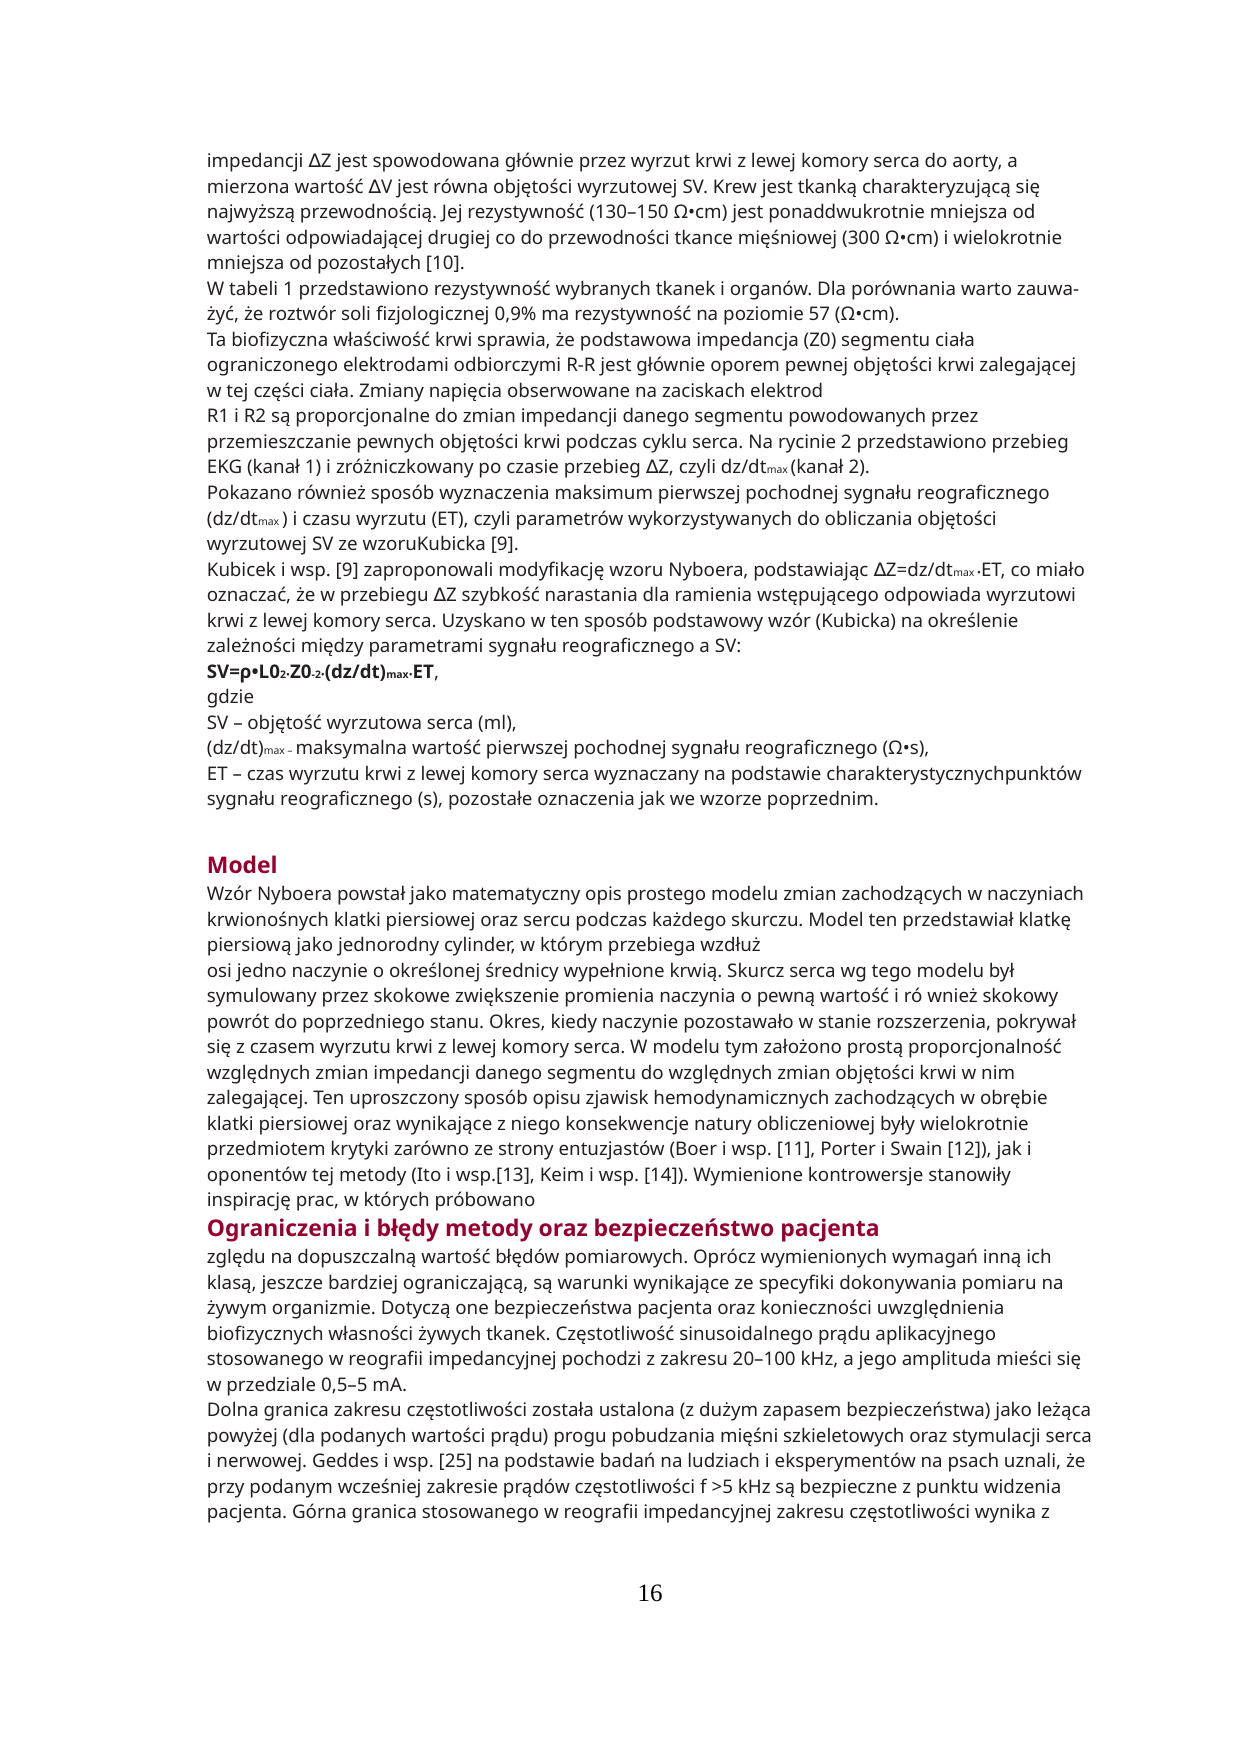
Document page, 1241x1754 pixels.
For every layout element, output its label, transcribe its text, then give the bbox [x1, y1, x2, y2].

text Model Wzór Nyboera powstał jako matematyczny opis prostego modelu zmian zachodzących w naczyniach krwionośnych klatki piersiowej oraz sercu podczas każdego skurczu. Model ten przedstawiał klatkę piersiową jako jednorodny cylinder, w którym przebiega wzdłuż osi jedno naczynie o określonej średnicy wypełnione krwią. Skurcz serca wg tego modelu był symulowany przez skokowe zwiększenie promienia naczynia o pewną wartość i ró wnież skokowy powrót do poprzedniego stanu. Okres, kiedy naczynie pozostawało w stanie rozszerzenia, pokrywał się z czasem wyrzutu krwi z lewej komory serca. W modelu tym założono prostą proporcjonalność względnych zmian impedancji danego segmentu do względnych zmian objętości krwi w nim zalegającej. Ten uproszczony sposób opisu zjawisk hemodynamicznych zachodzących w obrębie klatki piersiowej oraz wynikające z niego konsekwencje natury obliczeniowej były wielokrotnie przedmiotem krytyki zarówno ze strony entuzjastów (Boer i wsp. [11], Porter i Swain [12]), jak i oponentów tej metody (Ito i wsp.[13], Keim i wsp. [14]). Wymienione kontrowersje stanowiły inspirację prac, w których próbowano Ograniczenia i błędy metody oraz bezpieczeństwo pacjenta zględu na dopuszczalną wartość błędów pomiarowych. Oprócz wymienionych wymagań inną ich klasą, jeszcze bardziej ograniczającą, są warunki wynikające ze specyfiki dokonywania pomiaru na żywym organizmie. Dotyczą one bezpieczeństwa pacjenta oraz konieczności uwzględnienia biofizycznych własności żywych tkanek. Częstotliwość sinusoidalnego prądu aplikacyjnego stosowanego w reografii impedancyjnej pochodzi z zakresu 20–100 kHz, a jego amplituda mieści się w przedziale 0,5–5 mA. Dolna granica zakresu częstotliwości została ustalona (z dużym zapasem bezpieczeństwa) jako leżąca powyżej (dla podanych wartości prądu) progu pobudzania mięśni szkieletowych oraz stymulacji serca i nerwowej. Geddes i wsp. [25] na podstawie badań na ludziach i eksperymentów na psach uznali, że przy podanym wcześniej zakresie prądów częstotliwości f >5 kHz są bezpieczne z punktu widzenia pacjenta. Górna granica stosowanego w reografii impedancyjnej zakresu częstotliwości wynika z [207, 824, 1093, 1524]
text impedancji ∆Z jest spowodowana głównie przez wyrzut krwi z lewej komory serca do aorty, a mierzona wartość ∆V jest równa objętości wyrzutowej SV. Krew jest tkanką charakteryzującą się najwyższą przewodnością. Jej rezystywność (130–150 Ω•cm) jest ponaddwukrotnie mniejsza od wartości odpowiadającej drugiej co do przewodności tkance mięśniowej (300 Ω•cm) i wielokrotnie mniejsza od pozostałych [10]. W tabeli 1 przedstawiono rezystywność wybranych tkanek i organów. Dla porównania warto zauwa- żyć, że roztwór soli fizjologicznej 0,9% ma rezystywność na poziomie 57 (Ω•cm). Ta biofizyczna właściwość krwi sprawia, że podstawowa impedancja (Z0) segmentu ciała ograniczonego elektrodami odbiorczymi R-R jest głównie oporem pewnej objętości krwi zalegającej w tej części ciała. Zmiany napięcia obserwowane na zaciskach elektrod R1 i R2 są proporcjonalne do zmian impedancji danego segmentu powodowanych przez przemieszczanie pewnych objętości krwi podczas cyklu serca. Na rycinie 2 przedstawiono przebieg EKG (kanał 1) i zróżniczkowany po czasie przebieg ∆Z, czyli dz/dtmax (kanał 2). Pokazano również sposób wyznaczenia maksimum pierwszej pochodnej sygnału reograficznego (dz/dtmax ) i czasu wyrzutu (ET), czyli parametrów wykorzystywanych do obliczania objętości wyrzutowej SV ze wzoruKubicka [9]. Kubicek i wsp. [9] zaproponowali modyfikację wzoru Nyboera, podstawiając ∆Z=dz/dtmax •ET, co miało oznaczać, że w przebiegu ∆Z szybkość narastania dla ramienia wstępującego odpowiada wyrzutowi krwi z lewej komory serca. Uzyskano w ten sposób podstawowy wzór (Kubicka) na określenie zależności między parametrami sygnału reograficznego a SV: SV=ρ•L02•Z0-2•(dz/dt)max•ET, gdzie SV – objętość wyrzutowa serca (ml), (dz/dt)max – maksymalna wartość pierwszej pochodnej sygnału reograficznego (Ω•s), ET – czas wyrzutu krwi z lewej komory serca wyznaczany na podstawie charakterystycznychpunktów sygnału reograficznego (s), pozostałe oznaczenia jak we wzorze poprzednim. [207, 148, 1093, 811]
